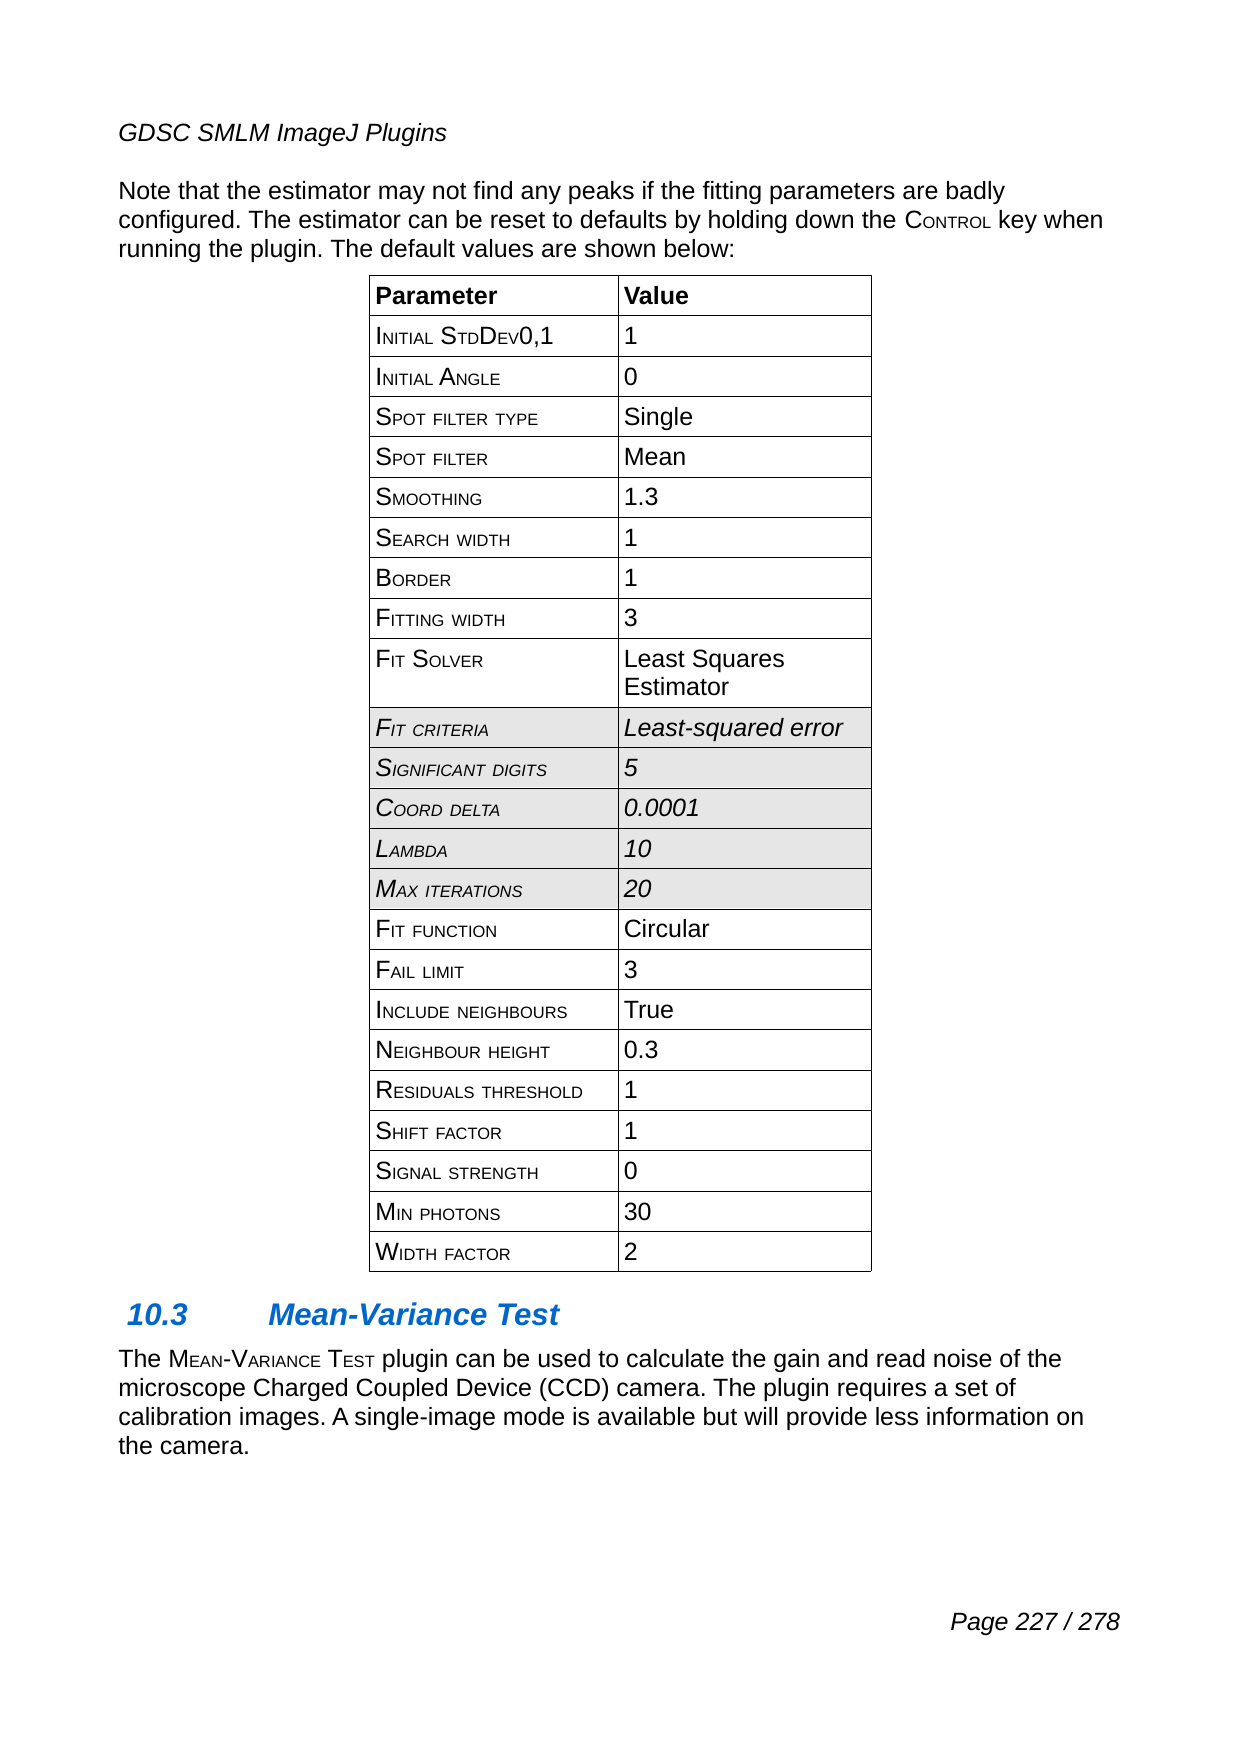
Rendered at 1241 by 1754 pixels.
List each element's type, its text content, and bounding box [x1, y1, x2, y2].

table_cell 1 [619, 1111, 871, 1150]
text Note that the estimator may not find any peaks if the fitting parameters are badly configured. The estimator can be reset to defaults by holding down the Control key when running the plugin. The default values are shown below: [118, 176, 1122, 263]
table_cell 0 [619, 357, 871, 396]
table_cell 0.3 [619, 1030, 871, 1070]
table_cell Fit criteria [370, 708, 618, 747]
table_header Value [619, 276, 871, 315]
table_cell Include neighbours [370, 990, 618, 1029]
table_cell Search width [370, 518, 618, 557]
table_cell 1 [619, 518, 871, 557]
table_cell Initial StdDev0,1 [370, 316, 618, 356]
table_cell Width factor [370, 1232, 618, 1271]
table_cell 1 [619, 1071, 871, 1110]
table_cell 10 [619, 829, 871, 868]
subtitle Mean-Variance Test [118, 1296, 1122, 1332]
table_cell Initial Angle [370, 357, 618, 396]
table_cell Fit Solver [370, 639, 618, 707]
table_cell Fail limit [370, 950, 618, 989]
table_cell Spot filter type [370, 397, 618, 436]
table_cell 20 [619, 869, 871, 908]
table_cell Least-squared error [619, 708, 871, 747]
table_cell Significant digits [370, 748, 618, 787]
table_cell 0 [619, 1151, 871, 1191]
table_cell 1 [619, 558, 871, 597]
table_cell 5 [619, 748, 871, 787]
table_cell True [619, 990, 871, 1029]
table_cell 1 [619, 316, 871, 356]
table_cell Min photons [370, 1192, 618, 1231]
table_cell Shift factor [370, 1111, 618, 1150]
table_cell Residuals threshold [370, 1071, 618, 1110]
table_cell 0.0001 [619, 789, 871, 828]
table_cell Lambda [370, 829, 618, 868]
table_cell 1.3 [619, 478, 871, 517]
table_cell 3 [619, 599, 871, 638]
table_cell Least Squares Estimator [619, 639, 871, 707]
table_cell 3 [619, 950, 871, 989]
table_cell Mean [619, 437, 871, 477]
table_cell 2 [619, 1232, 871, 1271]
table_cell Single [619, 397, 871, 436]
table_cell 30 [619, 1192, 871, 1231]
table_cell Coord delta [370, 789, 618, 828]
table_cell Fitting width [370, 599, 618, 638]
table_cell Signal strength [370, 1151, 618, 1191]
table_cell Spot filter [370, 437, 618, 477]
table_cell Neighbour height [370, 1030, 618, 1070]
table_cell Max iterations [370, 869, 618, 908]
table_header Parameter [370, 276, 618, 315]
table_cell Smoothing [370, 478, 618, 517]
table_cell Border [370, 558, 618, 597]
table_cell Circular [619, 910, 871, 949]
table_cell Fit function [370, 910, 618, 949]
text The Mean-Variance Test plugin can be used to calculate the gain and read noise of the microscope Charged Coupled Device (CCD) camera. The plugin requires a set of calibration images. A single-image mode is available but will provide less information on the camera. [118, 1344, 1122, 1459]
